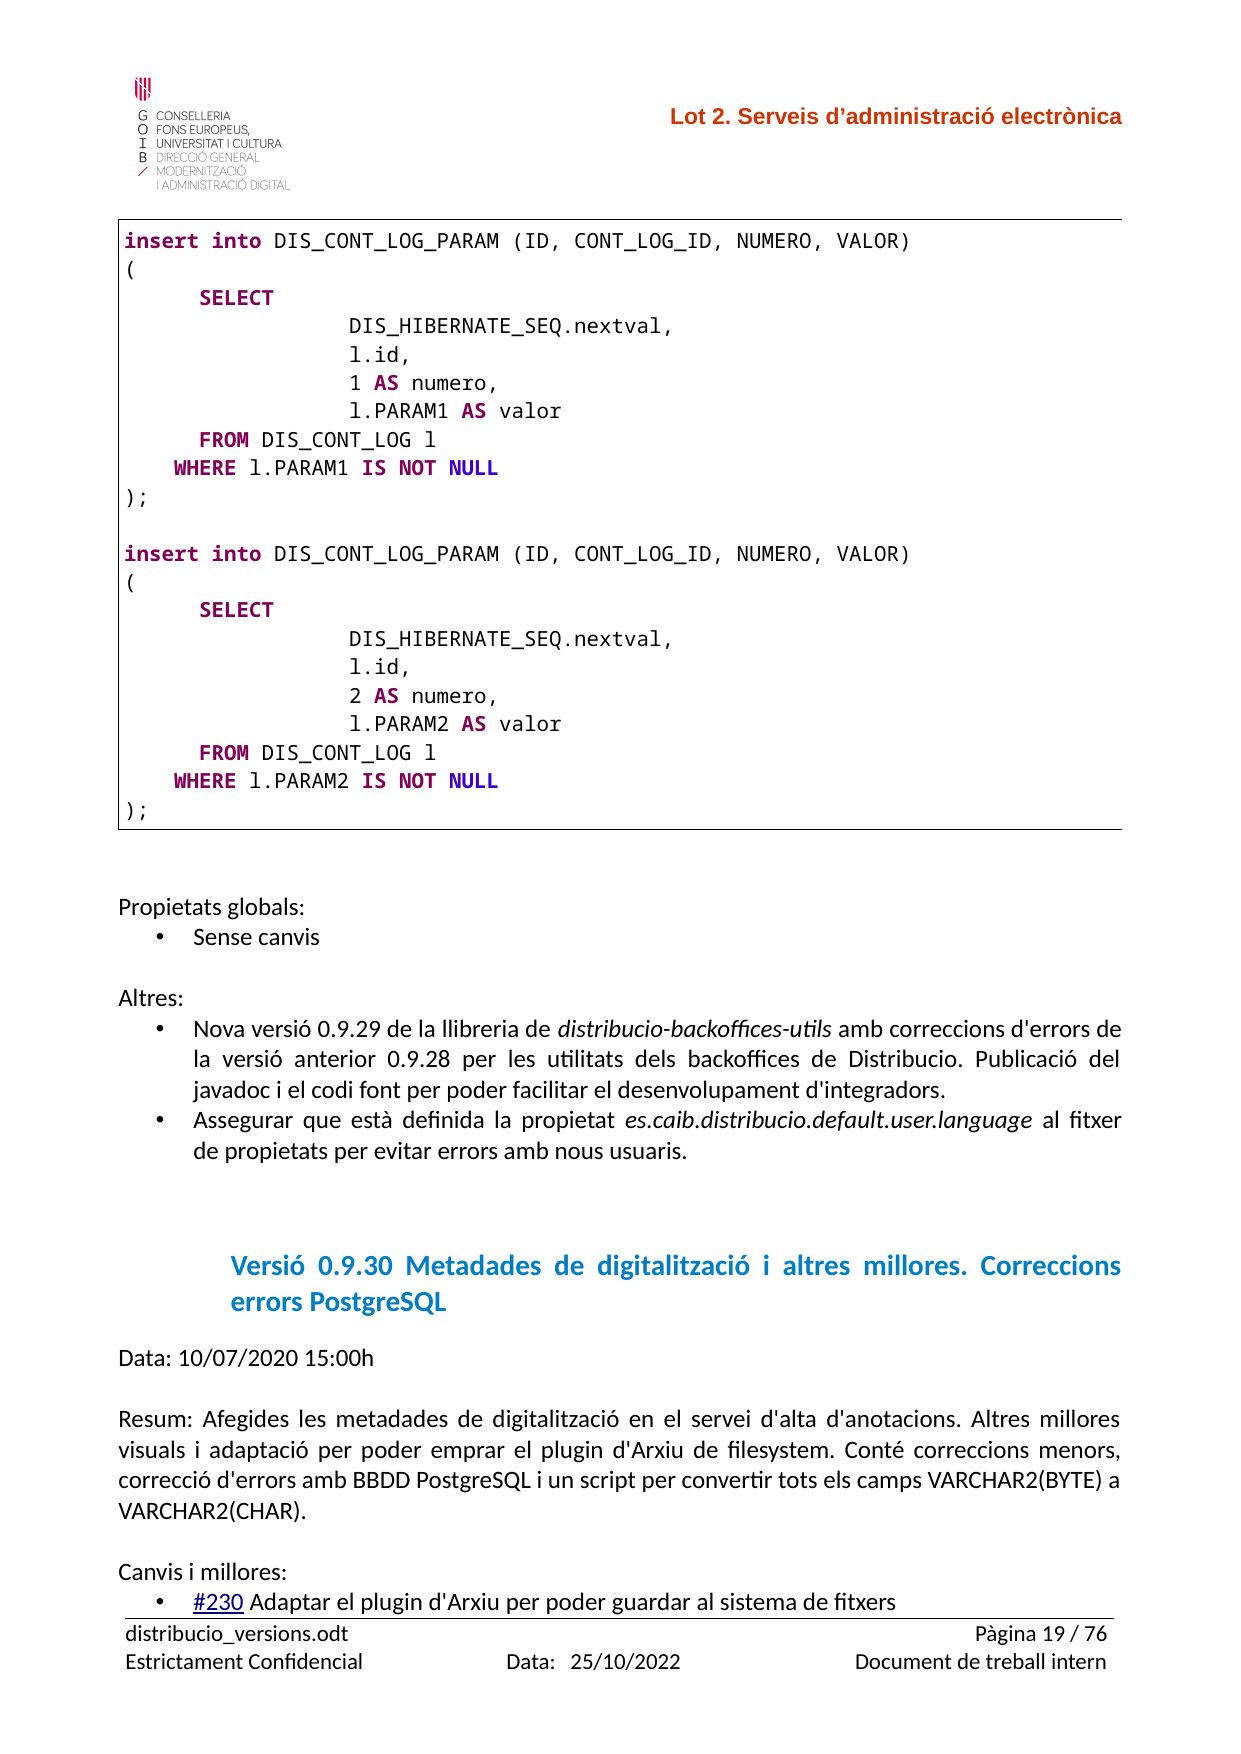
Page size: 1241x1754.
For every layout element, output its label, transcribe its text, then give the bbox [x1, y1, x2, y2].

text Data: 10/07/2020 15:00h [118, 1342, 1122, 1373]
table_header insert into DIS_CONT_LOG_PARAM (ID, CONT_LOG_ID, NUMERO, VALOR) ( SELECT DIS_HIBERNATE_SEQ.nextval, l.id, 1 AS numero, l.PARAM1 AS valor FROM DIS_CONT_LOG l WHERE l.PARAM1 IS NOT NULL ); insert into DIS_CONT_LOG_PARAM (ID, CONT_LOG_ID, NUMERO, VALOR) ( SELECT DIS_HIBERNATE_SEQ.nextval, l.id, 2 AS numero, l.PARAM2 AS valor FROM DIS_CONT_LOG l WHERE l.PARAM2 IS NOT NULL ); [119, 220, 1122, 829]
list Sense canvis [156, 921, 1122, 952]
text Canvis i millores: [118, 1556, 1122, 1586]
text Altres: [118, 982, 1122, 1013]
picture [126, 70, 299, 197]
list #230 Adaptar el plugin d'Arxiu per poder guardar al sistema de fitxers [156, 1586, 1122, 1617]
text Resum: Afegides les metadades de digitalització en el servei d'alta d'anotacions. Altres millores visuals i adaptació per poder emprar el plugin d'Arxiu de filesystem. Conté correccions menors, correcció d'errors amb BBDD PostgreSQL i un script per convertir tots els camps VARCHAR2(BYTE) a VARCHAR2(CHAR). [118, 1403, 1122, 1525]
subtitle Versió 0.9.30 Metadades de digitalització i altres millores. Correccions errors PostgreSQL [153, 1247, 1122, 1318]
list Nova versió 0.9.29 de la llibreria de distribucio-backoffices-utils amb correccions d'errors de la versió anterior 0.9.28 per les utilitats dels backoffices de Distribucio. Publicació del javadoc i el codi font per poder facilitar el desenvolupament d'integradors. [156, 1013, 1122, 1104]
text Propietats globals: [118, 891, 1122, 921]
list Assegurar que està definida la propietat es.caib.distribucio.default.user.language al fitxer de propietats per evitar errors amb nous usuaris. [156, 1104, 1122, 1166]
